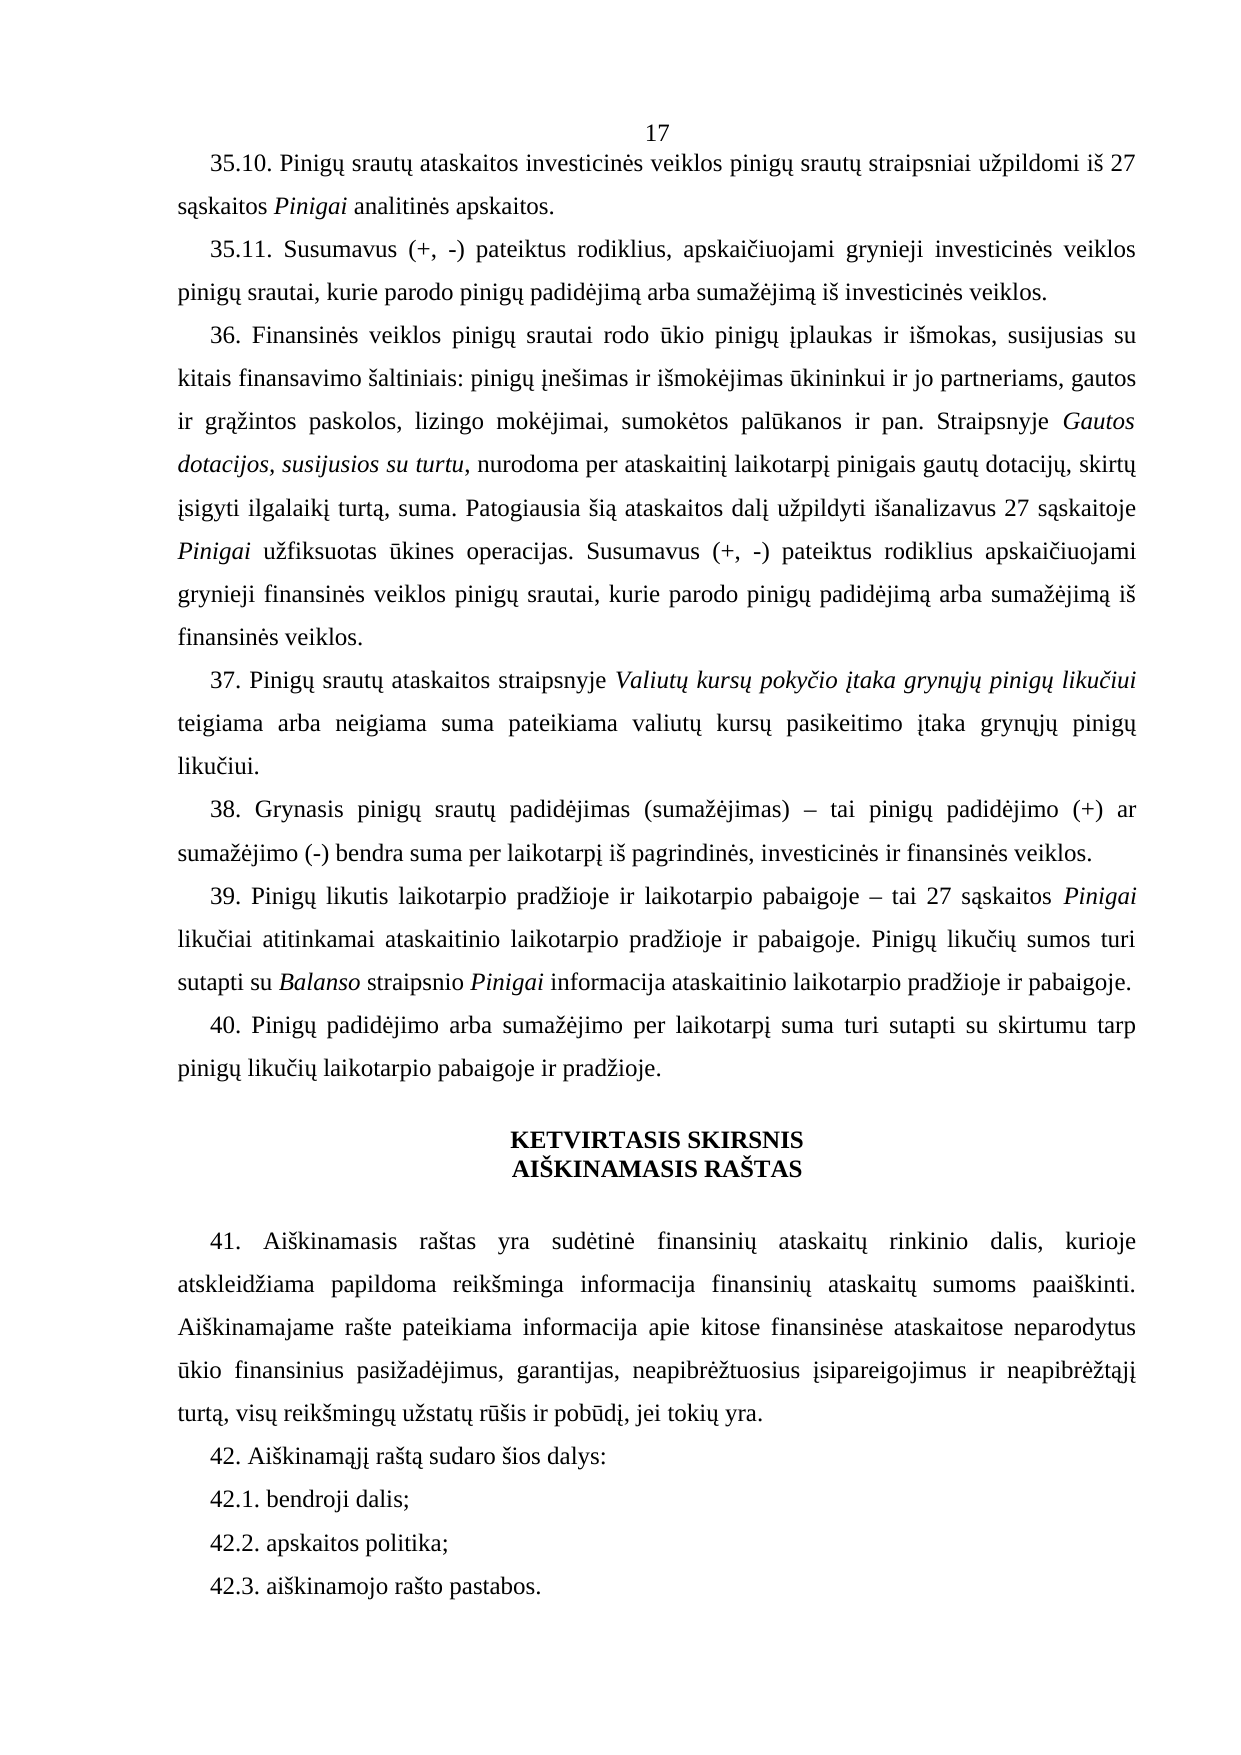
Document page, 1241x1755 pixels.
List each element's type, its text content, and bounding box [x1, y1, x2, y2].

text AIŠKINAMASIS RAŠTAS [177, 1154, 1137, 1183]
text 36. Finansinės veiklos pinigų srautai rodo ūkio pinigų įplaukas ir išmokas, susijusias su kitais finansavimo šaltiniais: pinigų įnešimas ir išmokėjimas ūkininkui ir jo partneriams, gautos ir grąžintos paskolos, lizingo mokėjimai, sumokėtos palūkanos ir pan. Straipsnyje Gautos dotacijos, susijusios su turtu, nurodoma per ataskaitinį laikotarpį pinigais gautų dotacijų, skirtų įsigyti ilgalaikį turtą, suma. Patogiausia šią ataskaitos dalį užpildyti išanalizavus 27 sąskaitoje Pinigai užfiksuotas ūkines operacijas. Susumavus (+, -) pateiktus rodiklius apskaičiuojami grynieji finansinės veiklos pinigų srautai, kurie parodo pinigų padidėjimą arba sumažėjimą iš finansinės veiklos. [177, 320, 1137, 651]
text 42.2. apskaitos politika; [177, 1528, 1137, 1556]
text 40. Pinigų padidėjimo arba sumažėjimo per laikotarpį suma turi sutapti su skirtumu tarp pinigų likučių laikotarpio pabaigoje ir pradžioje. [177, 1010, 1137, 1082]
text 41. Aiškinamasis raštas yra sudėtinė finansinių ataskaitų rinkinio dalis, kurioje atskleidžiama papildoma reikšminga informacija finansinių ataskaitų sumoms paaiškinti. Aiškinamajame rašte pateikiama informacija apie kitose finansinėse ataskaitose neparodytus ūkio finansinius pasižadėjimus, garantijas, neapibrėžtuosius įsipareigojimus ir neapibrėžtąjį turtą, visų reikšmingų užstatų rūšis ir pobūdį, jei tokių yra. [177, 1226, 1137, 1427]
text 42.1. bendroji dalis; [177, 1484, 1137, 1513]
text 42. Aiškinamąjį raštą sudaro šios dalys: [177, 1441, 1137, 1470]
text 37. Pinigų srautų ataskaitos straipsnyje Valiutų kursų pokyčio įtaka grynųjų pinigų likučiui teigiama arba neigiama suma pateikiama valiutų kursų pasikeitimo įtaka grynųjų pinigų likučiui. [177, 665, 1137, 780]
text 42.3. aiškinamojo rašto pastabos. [177, 1571, 1137, 1599]
text KETVIRTASIS SKIRSNIS [177, 1125, 1137, 1154]
text 39. Pinigų likutis laikotarpio pradžioje ir laikotarpio pabaigoje – tai 27 sąskaitos Pinigai likučiai atitinkamai ataskaitinio laikotarpio pradžioje ir pabaigoje. Pinigų likučių sumos turi sutapti su Balanso straipsnio Pinigai informacija ataskaitinio laikotarpio pradžioje ir pabaigoje. [177, 881, 1137, 996]
text 35.10. Pinigų srautų ataskaitos investicinės veiklos pinigų srautų straipsniai užpildomi iš 27 sąskaitos Pinigai analitinės apskaitos. [177, 148, 1137, 219]
text 35.11. Susumavus (+, -) pateiktus rodiklius, apskaičiuojami grynieji investicinės veiklos pinigų srautai, kurie parodo pinigų padidėjimą arba sumažėjimą iš investicinės veiklos. [177, 234, 1137, 306]
text 38. Grynasis pinigų srautų padidėjimas (sumažėjimas) – tai pinigų padidėjimo (+) ar sumažėjimo (-) bendra suma per laikotarpį iš pagrindinės, investicinės ir finansinės veiklos. [177, 794, 1137, 866]
